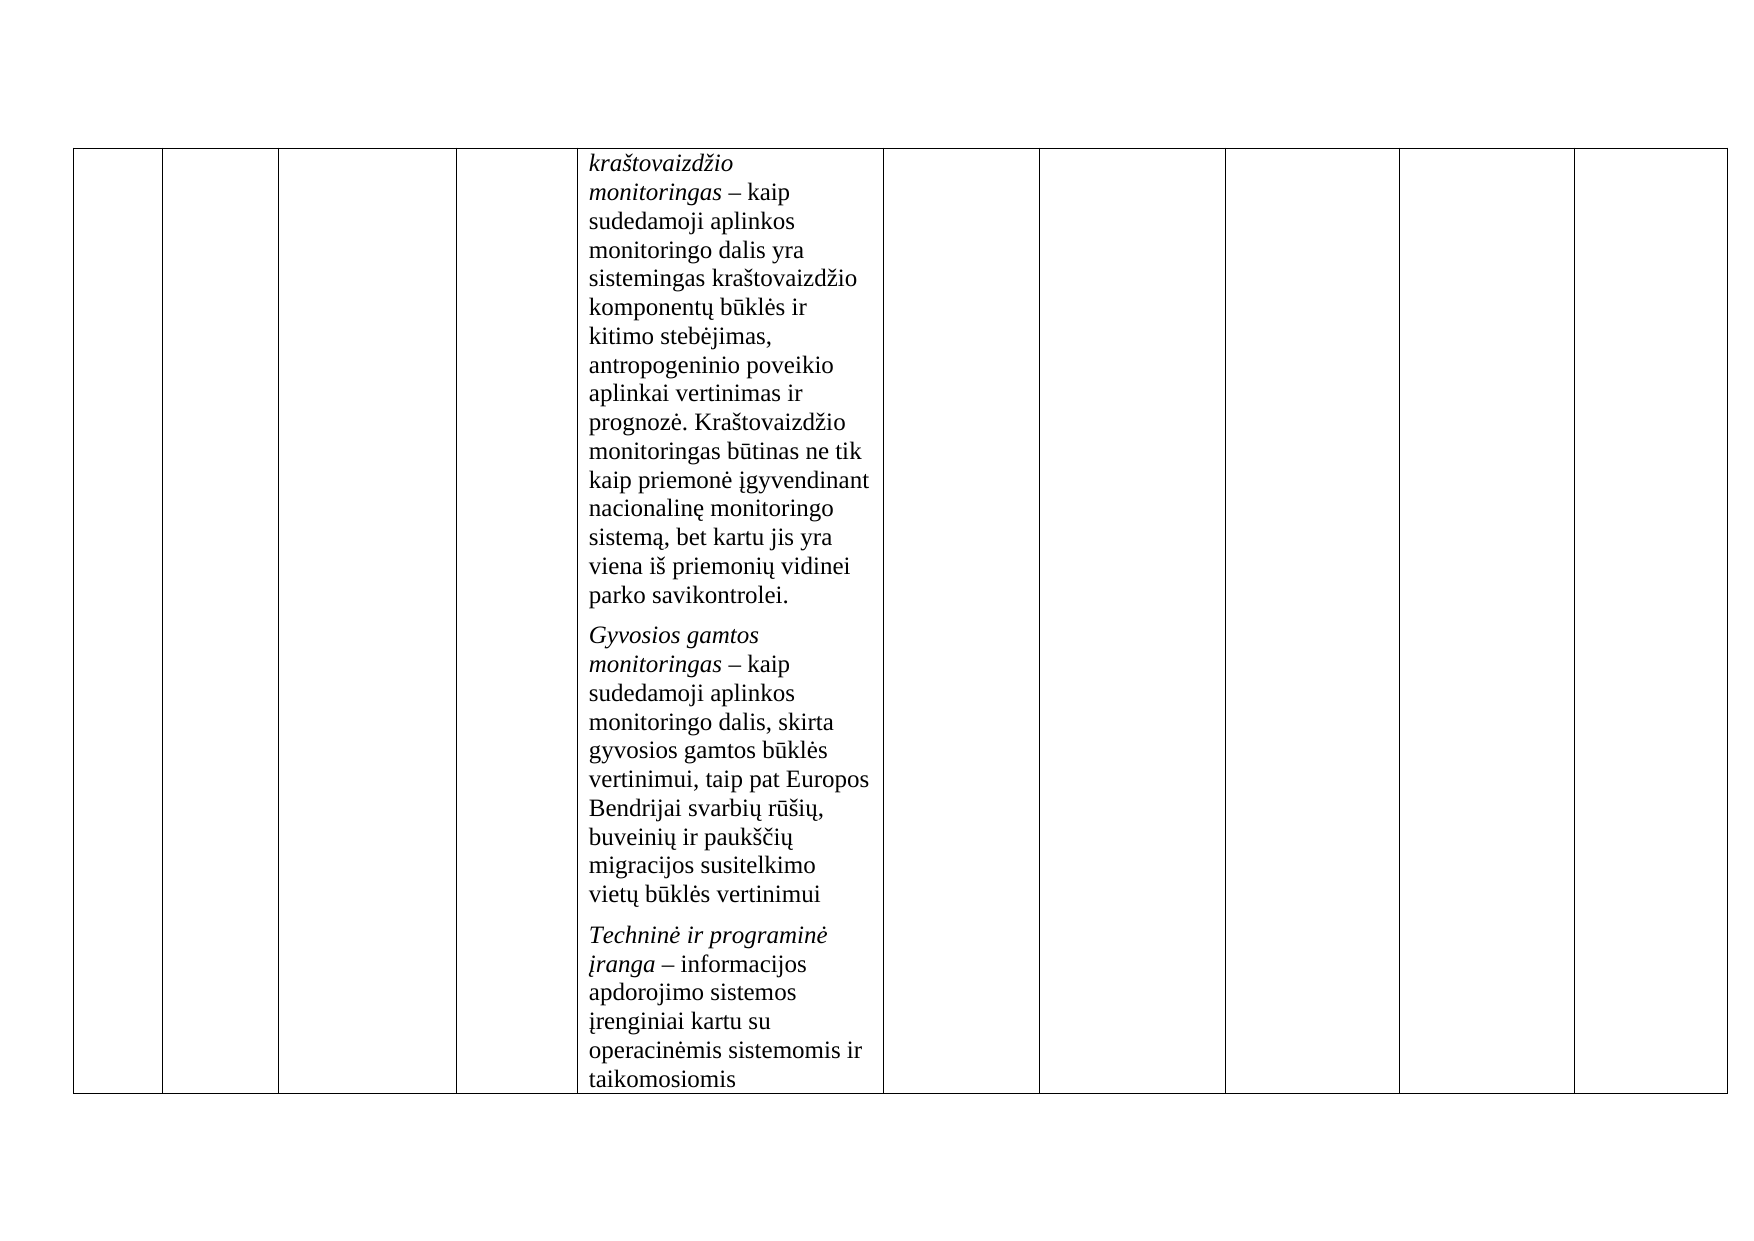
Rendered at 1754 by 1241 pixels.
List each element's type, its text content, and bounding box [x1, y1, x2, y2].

table_cell [1400, 149, 1574, 1092]
table_cell [279, 149, 456, 1092]
table_cell [457, 149, 577, 1092]
table_cell [1575, 149, 1727, 1092]
table_cell [163, 149, 278, 1092]
table_cell [1226, 149, 1399, 1092]
table_cell [74, 149, 162, 1092]
table_cell kraštovaizdžio monitoringas – kaip sudedamoji aplinkos monitoringo dalis yra sistemingas kraštovaizdžio komponentų būklės ir kitimo stebėjimas, antropogeninio poveikio aplinkai vertinimas ir prognozė. Kraštovaizdžio monitoringas būtinas ne tik kaip priemonė įgyvendinant nacionalinę monitoringo sistemą, bet kartu jis yra viena iš priemonių vidinei parko savikontrolei. Gyvosios gamtos monitoringas – kaip sudedamoji aplinkos monitoringo dalis, skirta gyvosios gamtos būklės vertinimui, taip pat Europos Bendrijai svarbių rūšių, buveinių ir paukščių migracijos susitelkimo vietų būklės vertinimui Techninė ir programinė įranga – informacijos apdorojimo sistemos įrenginiai kartu su operacinėmis sistemomis ir taikomosiomis [578, 149, 883, 1092]
table_cell [1040, 149, 1225, 1092]
table_cell [884, 149, 1039, 1092]
